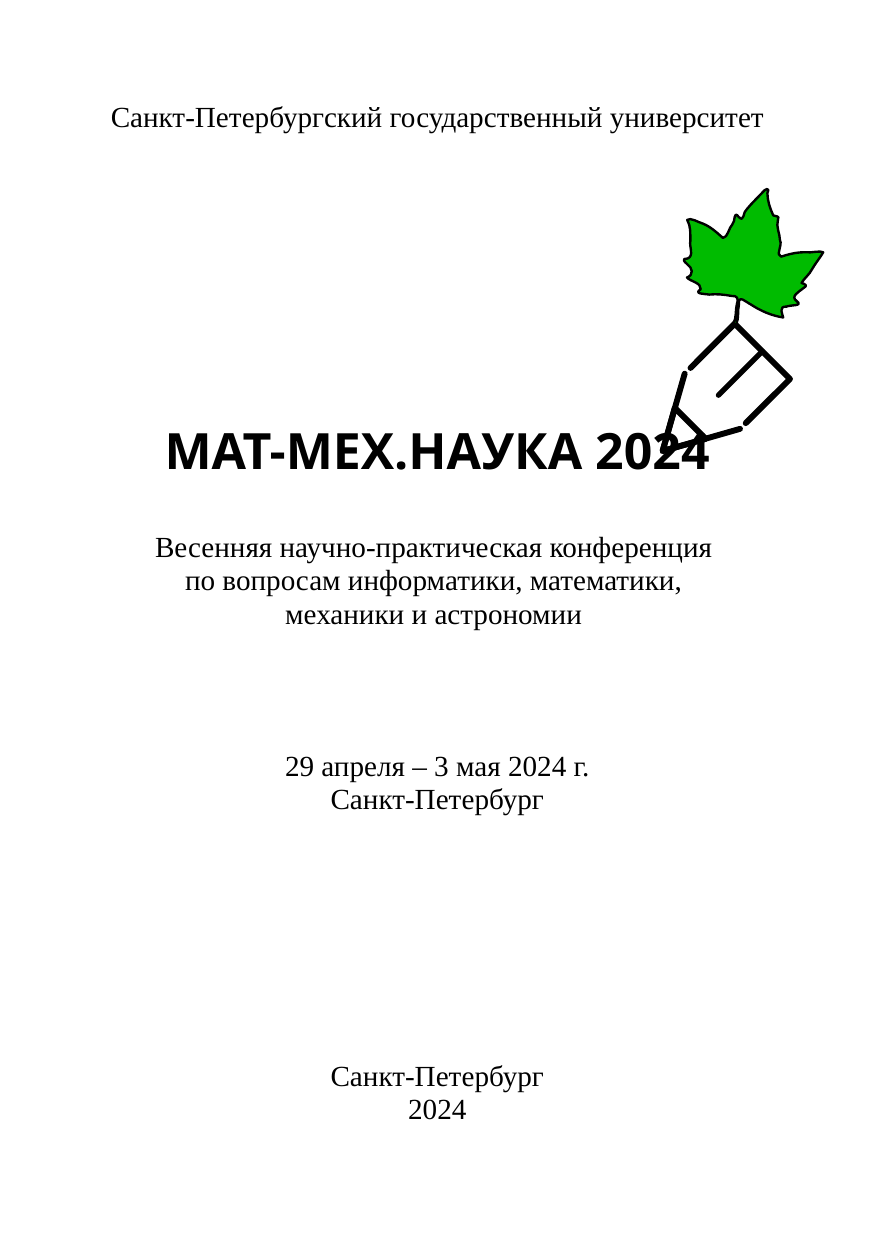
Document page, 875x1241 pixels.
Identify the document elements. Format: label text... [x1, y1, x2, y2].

text Весенняя научно-практическая конференция по вопросам информатики, математики, механики и астрономии [100, 530, 774, 664]
text 29 апреля – 3 мая 2024 г. Санкт-Петербург [100, 749, 774, 816]
text Санкт-Петербургский государственный университет [100, 100, 774, 134]
text МАТ-МЕХ.НАУКА 2024 [100, 416, 774, 484]
text Санкт-Петербург 2024 [100, 1059, 774, 1126]
